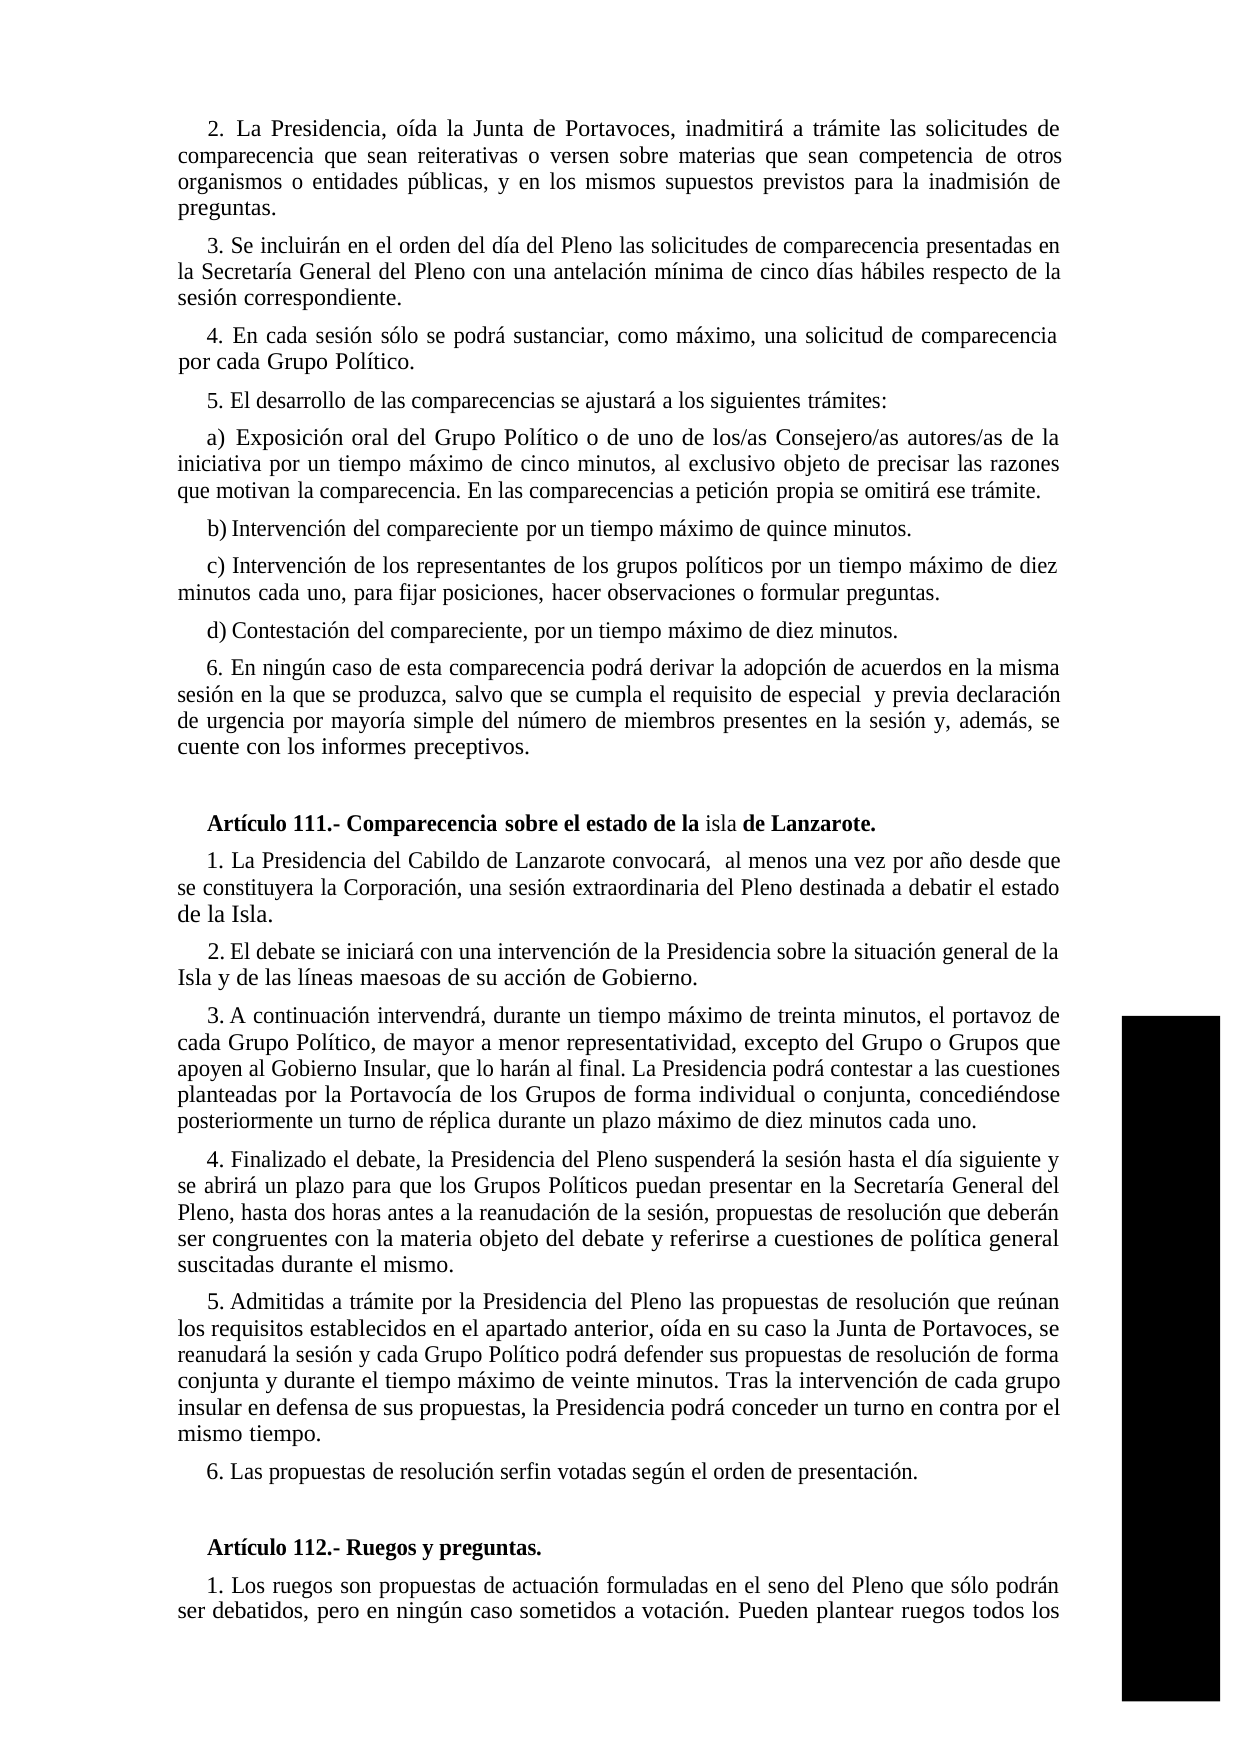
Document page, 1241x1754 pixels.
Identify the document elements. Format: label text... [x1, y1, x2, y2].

list Intervención de los representantes de los grupos políticos por un tiempo máximo de diez minutos cada uno, para fijar posiciones, hacer observaciones o formular preguntas. [178, 553, 1060, 605]
list Se incluirán en el orden del día del Pleno las solicitudes de comparecencia presentadas en la Secretaría General del Pleno con una antelación mínima de cinco días hábiles respecto de la sesión correspondiente. [177, 232, 1063, 311]
list Finalizado el debate, la Presidencia del Pleno suspenderá la sesión hasta el día siguiente y se abrirá un plazo para que los Grupos Políticos puedan presentar en la Secretaría General del Pleno, hasta dos horas antes a la reanudación de la sesión, propuestas de resolución que deberán ser congruentes con la materia objeto del debate y referirse a cuestiones de política general suscitadas durante el mismo. [177, 1147, 1061, 1278]
list El desarrollo de las comparecencias se ajustará a los siguientes trámites: [207, 386, 1232, 413]
list Los ruegos son propuestas de actuación formuladas en el seno del Pleno que sólo podrán ser debatidos, pero en ningún caso sometidos a votación. Pueden plantear ruegos todos los [177, 1573, 1061, 1624]
list Contestación del compareciente, por un tiempo máximo de diez minutos. [207, 616, 1232, 644]
list En ningún caso de esta comparecencia podrá derivar la adopción de acuerdos en la misma sesión en la que se produzca, salvo que se cumpla el requisito de especial y previa declaración de urgencia por mayoría simple del número de miembros presentes en la sesión y, además, se cuente con los informes preceptivos. [177, 655, 1061, 760]
list La Presidencia del Cabildo de Lanzarote convocará, al menos una vez por año desde que se constituyera la Corporación, una sesión extraordinaria del Pleno destinada a debatir el estado de la Isla. [177, 848, 1061, 928]
list Intervención del compareciente por un tiempo máximo de quince minutos. [207, 514, 1232, 542]
list El debate se iniciará con una intervención de la Presidencia sobre la situación general de la Isla y de las líneas maesoas de su acción de Gobierno. [177, 939, 1061, 991]
list La Presidencia, oída la Junta de Portavoces, inadmitirá a trámite las solicitudes de comparecencia que sean reiterativas o versen sobre materias que sean competencia de otros organismos o entidades públicas, y en los mismos supuestos previstos para la inadmisión de preguntas. [178, 116, 1062, 221]
text Artículo 112.- Ruegos y preguntas. [207, 1533, 1121, 1561]
list En cada sesión sólo se podrá sustanciar, como máximo, una solicitud de comparecencia por cada Grupo Político. [178, 322, 1059, 375]
list Exposición oral del Grupo Político o de uno de los/as Consejero/as autores/as de la iniciativa por un tiempo máximo de cinco minutos, al exclusivo objeto de precisar las razones que motivan la comparecencia. En las comparecencias a petición propia se omitirá ese trámite. [177, 424, 1061, 503]
list A continuación intervendrá, durante un tiempo máximo de treinta minutos, el portavoz de cada Grupo Político, de mayor a menor representatividad, excepto del Grupo o Grupos que apoyen al Gobierno Insular, que lo harán al final. La Presidencia podrá contestar a las cuestiones planteadas por la Portavocía de los Grupos de forma individual o conjunta, concediéndose posteriormente un turno de réplica durante un plazo máximo de diez minutos cada uno. [177, 1003, 1062, 1134]
text Artículo 111.- Comparecencia sobre el estado de la isla de Lanzarote. [207, 809, 1232, 836]
list Admitidas a trámite por la Presidencia del Pleno las propuestas de resolución que reúnan los requisitos establecidos en el apartado anterior, oída en su caso la Junta de Portavoces, se reanudará la sesión y cada Grupo Político podrá defender sus propuestas de resolución de forma conjunta y durante el tiempo máximo de veinte minutos. Tras la intervención de cada grupo insular en defensa de sus propuestas, la Presidencia podrá conceder un turno en contra por el mismo tiempo. [177, 1289, 1061, 1446]
list Las propuestas de resolución serfin votadas según el orden de presentación. [206, 1457, 1121, 1484]
